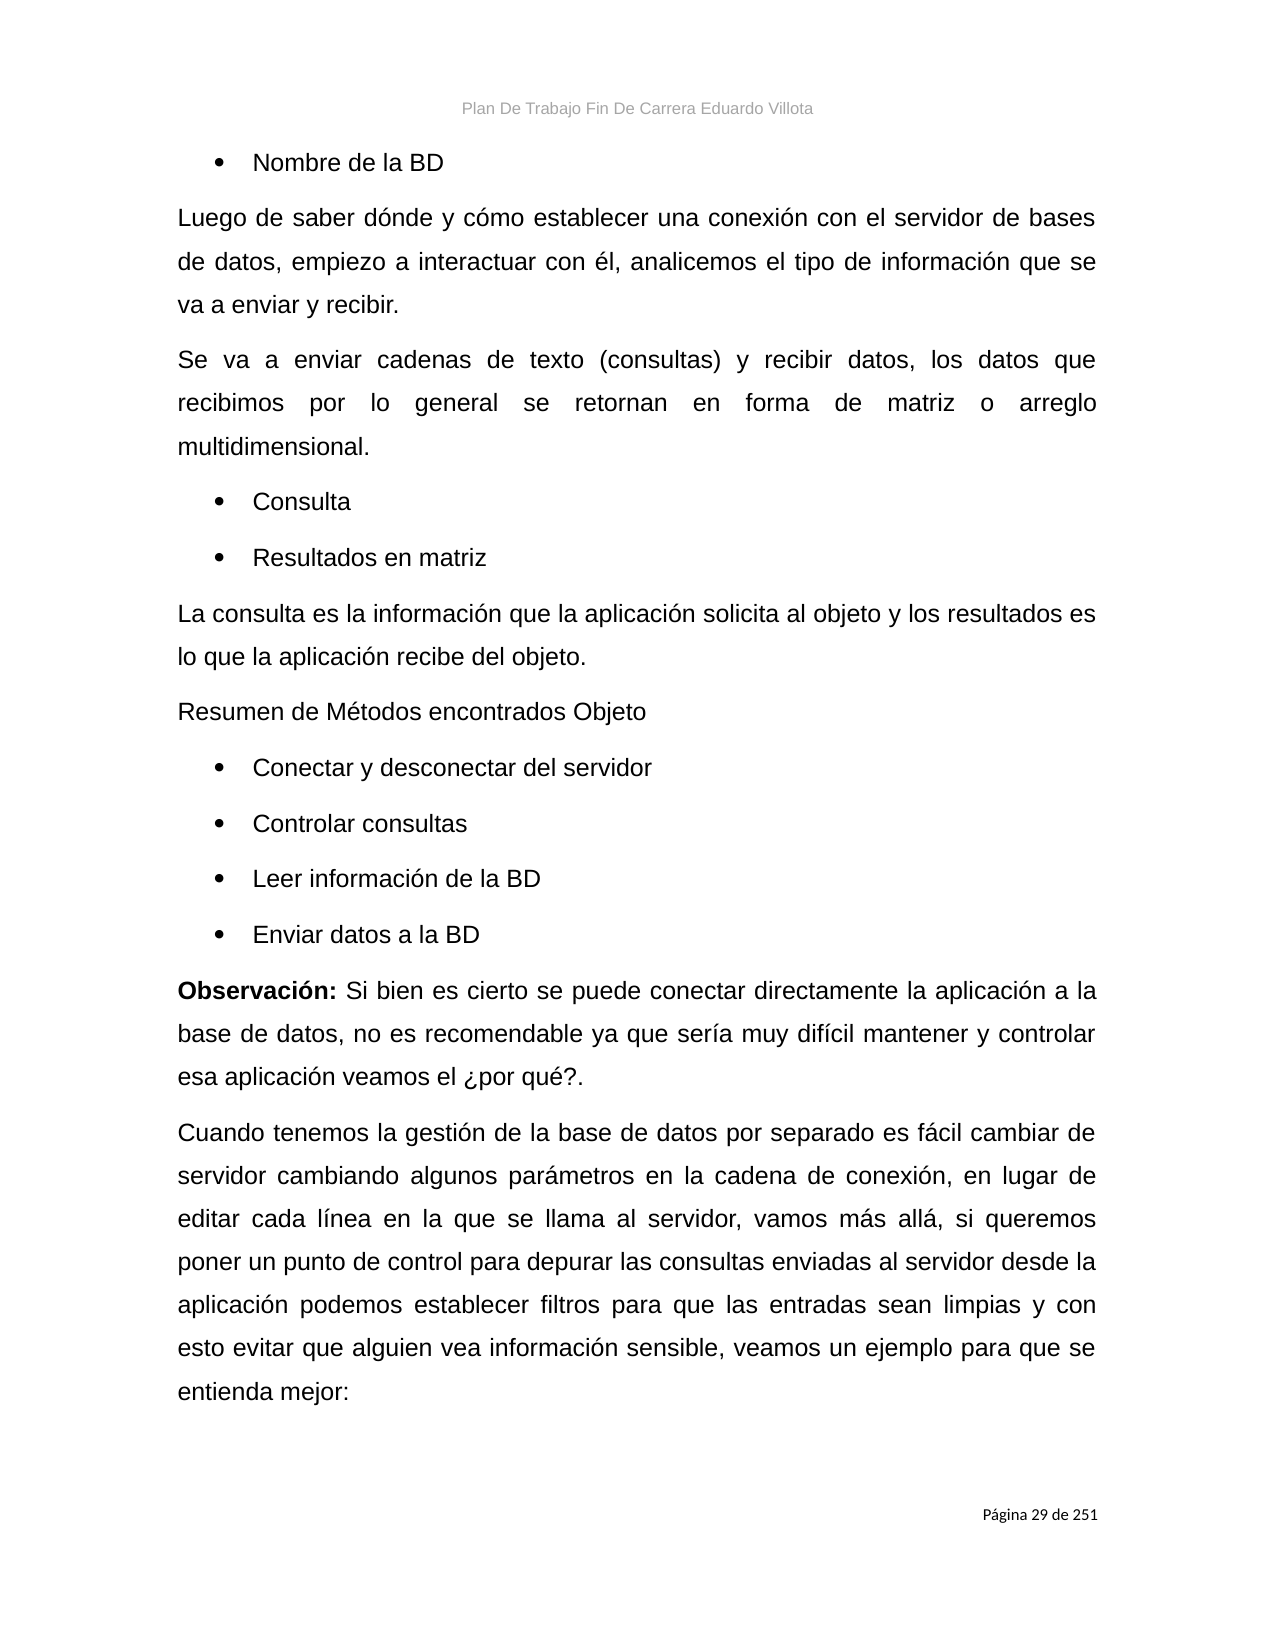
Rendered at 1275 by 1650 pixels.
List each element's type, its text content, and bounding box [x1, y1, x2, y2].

list Conectar y desconectar del servidor [215, 753, 1098, 782]
list Controlar consultas [215, 809, 1098, 837]
text Luego de saber dónde y cómo establecer una conexión con el servidor de bases de datos, empiezo a interactuar con él, analicemos el tipo de información que se va a enviar y recibir. [177, 203, 1098, 318]
list Consulta [215, 487, 1098, 516]
list Leer información de la BD [215, 864, 1098, 893]
list Resultados en matriz [215, 543, 1098, 572]
list Nombre de la BD [215, 148, 1098, 176]
list Enviar datos a la BD [215, 920, 1098, 949]
text Se va a enviar cadenas de texto (consultas) y recibir datos, los datos que recibimos por lo general se retornan en forma de matriz o arreglo multidimensional. [177, 345, 1098, 460]
text Observación: Si bien es cierto se puede conectar directamente la aplicación a la base de datos, no es recomendable ya que sería muy difícil mantener y controlar esa aplicación veamos el ¿por qué?. [177, 976, 1098, 1091]
text Resumen de Métodos encontrados Objeto [177, 697, 1098, 726]
text La consulta es la información que la aplicación solicita al objeto y los resultados es lo que la aplicación recibe del objeto. [177, 598, 1098, 670]
text Cuando tenemos la gestión de la base de datos por separado es fácil cambiar de servidor cambiando algunos parámetros en la cadena de conexión, en lugar de editar cada línea en la que se llama al servidor, vamos más allá, si queremos poner un punto de control para depurar las consultas enviadas al servidor desde la aplicación podemos establecer filtros para que las entradas sean limpias y con esto evitar que alguien vea información sensible, veamos un ejemplo para que se entienda mejor: [177, 1118, 1098, 1405]
